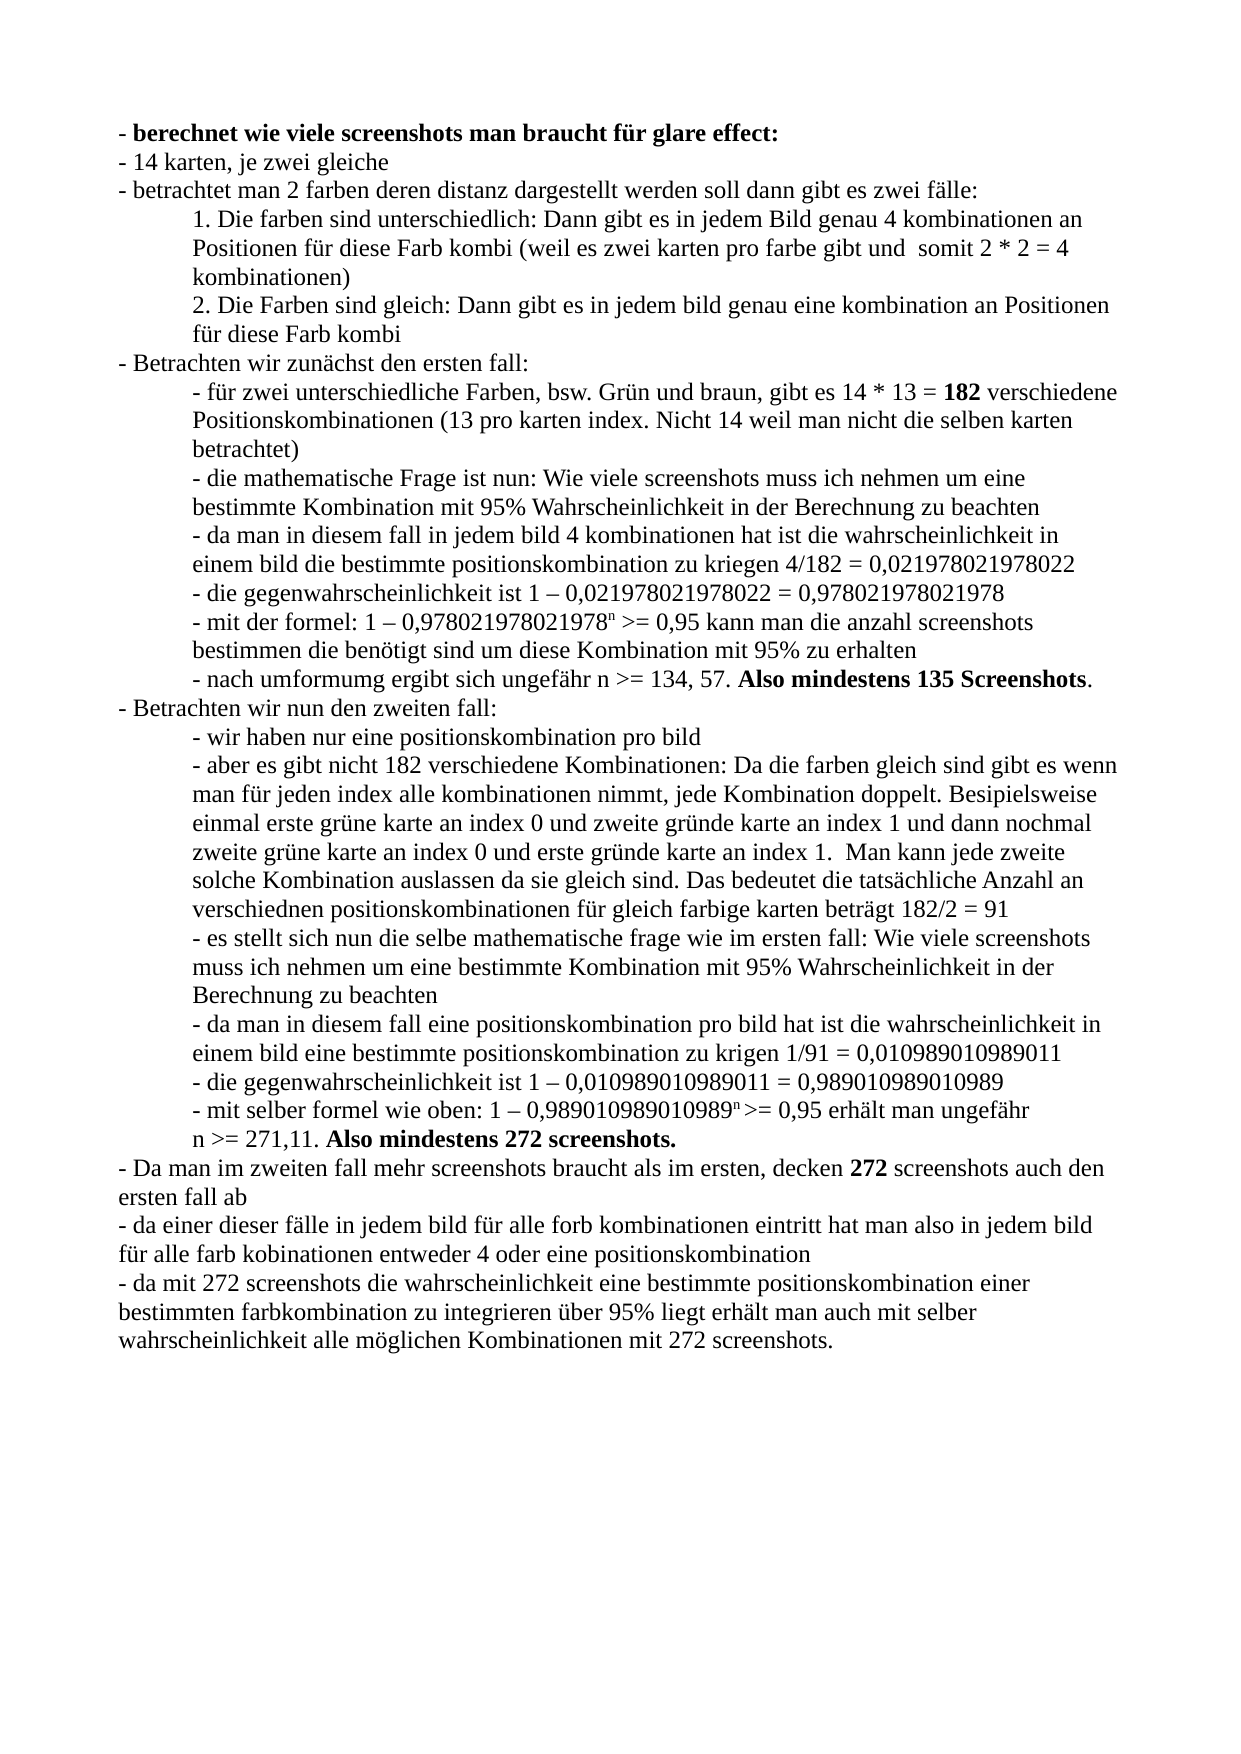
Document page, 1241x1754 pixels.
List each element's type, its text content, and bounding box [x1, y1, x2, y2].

text - wir haben nur eine positionskombination pro bild [118, 722, 1122, 751]
text - es stellt sich nun die selbe mathematische frage wie im ersten fall: Wie viele screenshots muss ich nehmen um eine bestimmte Kombination mit 95% Wahrscheinlichkeit in der Berechnung zu beachten [118, 923, 1122, 1009]
text n >= 271,11. Also mindestens 272 screenshots. [118, 1124, 1122, 1153]
text - die gegenwahrscheinlichkeit ist 1 – 0,010989010989011‬ = 0,989010989010989 [118, 1067, 1122, 1096]
text - da man in diesem fall in jedem bild 4 kombinationen hat ist die wahrscheinlichkeit in einem bild die bestimmte positionskombination zu kriegen 4/182 = 0,021978021978022‬ [118, 521, 1122, 578]
text - die gegenwahrscheinlichkeit ist 1 – 0,021978021978022‬ = 0,978021978021978 [118, 578, 1122, 607]
text - Betrachten wir zunächst den ersten fall: [118, 348, 1122, 377]
text - nach umformumg ergibt sich ungefähr n >= 134, 57. Also mindestens 135 Screenshots. [118, 664, 1122, 693]
text - die mathematische Frage ist nun: Wie viele screenshots muss ich nehmen um eine bestimmte Kombination mit 95% Wahrscheinlichkeit in der Berechnung zu beachten [118, 463, 1122, 521]
text - mit der formel: 1 – 0,978021978021978n >= 0,95 kann man die anzahl screenshots bestimmen die benötigt sind um diese Kombination mit 95% zu erhalten [118, 607, 1122, 664]
text 1. Die farben sind unterschiedlich: Dann gibt es in jedem Bild genau 4 kombinationen an Positionen für diese Farb kombi (weil es zwei karten pro farbe gibt und somit 2 * 2 = 4 kombinationen) [118, 204, 1122, 291]
text - da man in diesem fall eine positionskombination pro bild hat ist die wahrscheinlichkeit in einem bild eine bestimmte positionskombination zu krigen 1/91 = 0,010989010989011‬ [118, 1009, 1122, 1067]
text - berechnet wie viele screenshots man braucht für glare effect: [118, 118, 1122, 147]
text - 14 karten, je zwei gleiche [118, 147, 1122, 176]
text - da einer dieser fälle in jedem bild für alle forb kombinationen eintritt hat man also in jedem bild für alle farb kobinationen entweder 4 oder eine positionskombination [118, 1211, 1122, 1268]
text - aber es gibt nicht 182 verschiedene Kombinationen: Da die farben gleich sind gibt es wenn man für jeden index alle kombinationen nimmt, jede Kombination doppelt. Besipielsweise einmal erste grüne karte an index 0 und zweite gründe karte an index 1 und dann nochmal zweite grüne karte an index 0 und erste gründe karte an index 1. Man kann jede zweite solche Kombination auslassen da sie gleich sind. Das bedeutet die tatsächliche Anzahl an verschiednen positionskombinationen für gleich farbige karten beträgt 182/2 = 91 [118, 751, 1122, 923]
text - mit selber formel wie oben: 1 – 0,989010989010989n >= 0,95 erhält man ungefähr [118, 1096, 1122, 1124]
text - für zwei unterschiedliche Farben, bsw. Grün und braun, gibt es 14 * 13 = 182 verschiedene Positionskombinationen (13 pro karten index. Nicht 14 weil man nicht die selben karten betrachtet) [118, 377, 1122, 463]
text - Betrachten wir nun den zweiten fall: [118, 693, 1122, 722]
text - betrachtet man 2 farben deren distanz dargestellt werden soll dann gibt es zwei fälle: [118, 176, 1122, 204]
text 2. Die Farben sind gleich: Dann gibt es in jedem bild genau eine kombination an Positionen für diese Farb kombi [118, 291, 1122, 348]
text - Da man im zweiten fall mehr screenshots braucht als im ersten, decken 272 screenshots auch den ersten fall ab [118, 1153, 1122, 1211]
text - da mit 272 screenshots die wahrscheinlichkeit eine bestimmte positionskombination einer bestimmten farbkombination zu integrieren über 95% liegt erhält man auch mit selber wahrscheinlichkeit alle möglichen Kombinationen mit 272 screenshots. [118, 1268, 1122, 1354]
